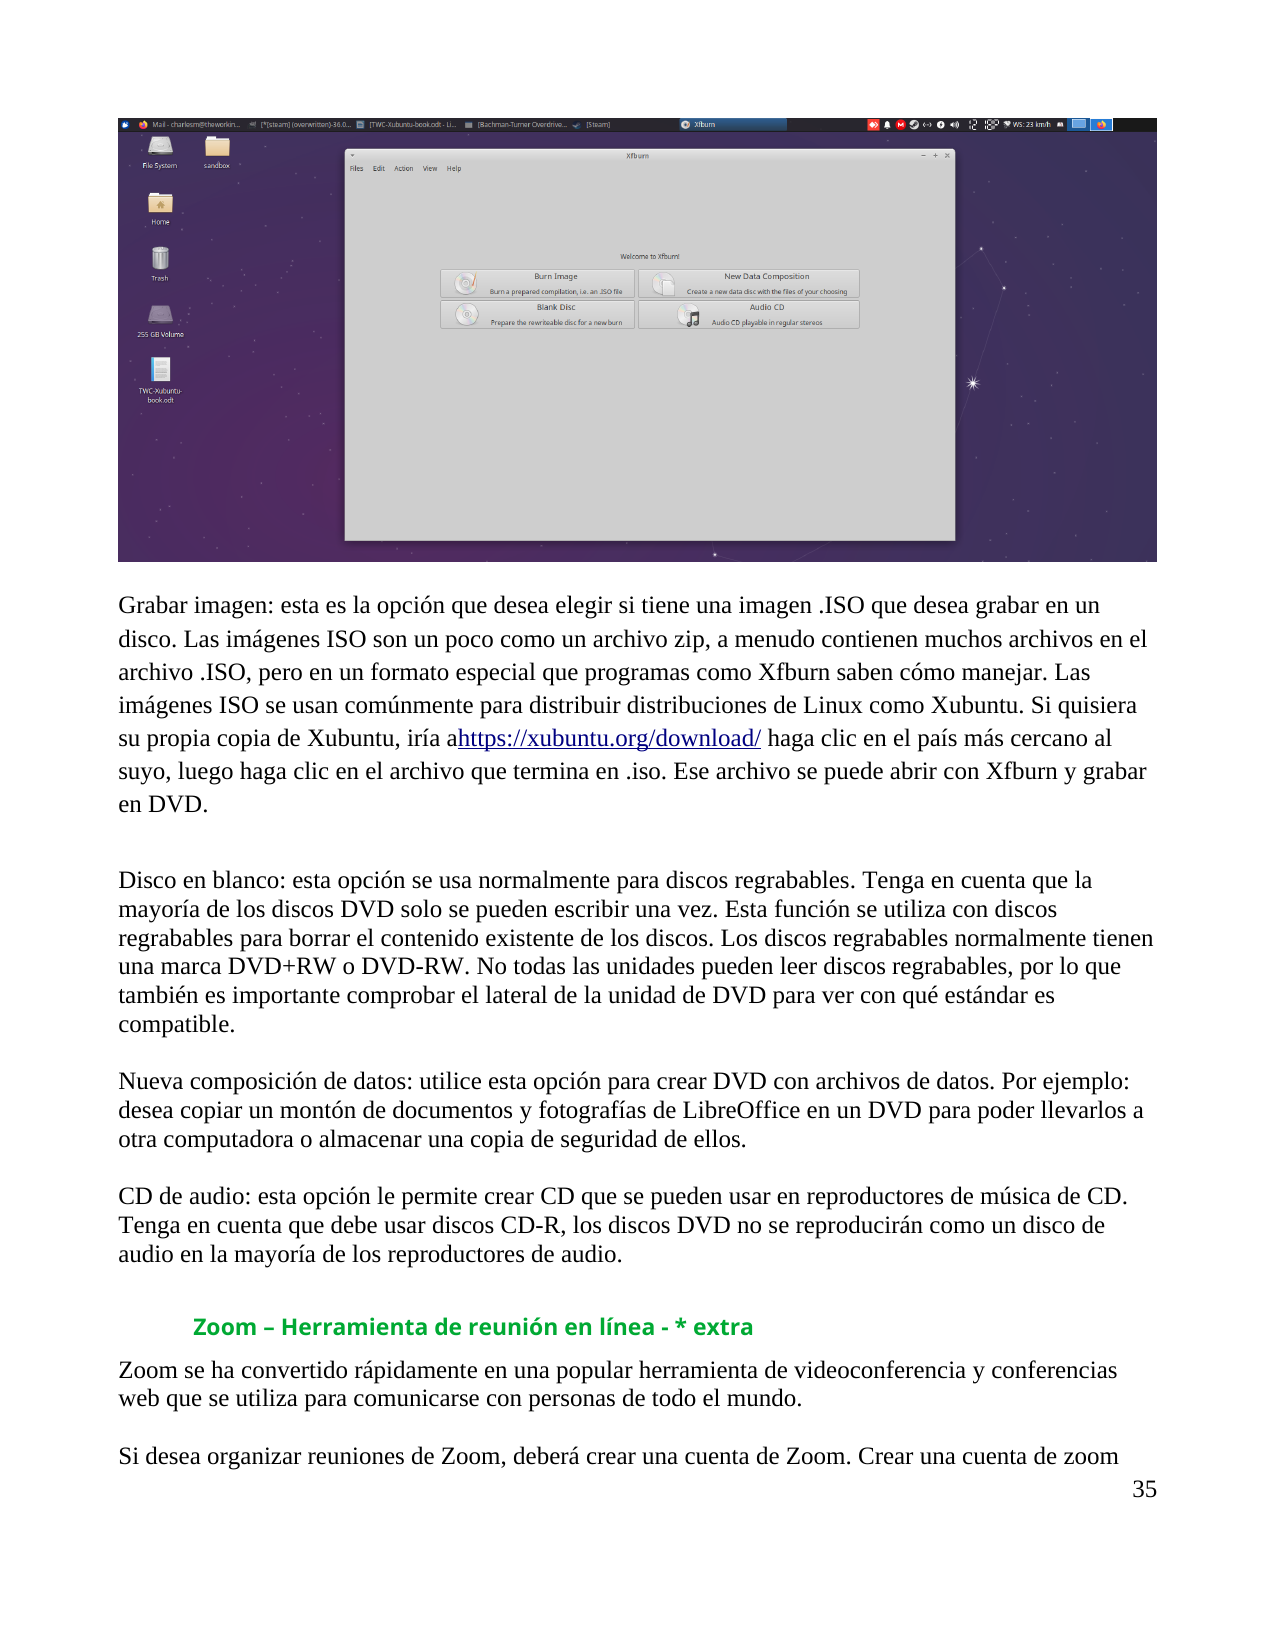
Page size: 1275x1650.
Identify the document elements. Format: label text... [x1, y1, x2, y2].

text Grabar imagen: esta es la opción que desea elegir si tiene una imagen .ISO que desea grabar en un disco. Las imágenes ISO son un poco como un archivo zip, a menudo contienen muchos archivos en el archivo .ISO, pero en un formato especial que programas como Xfburn saben cómo manejar. Las imágenes ISO se usan comúnmente para distribuir distribuciones de Linux como Xubuntu. Si quisiera su propia copia de Xubuntu, iría ahttps://xubuntu.org/download/ haga clic en el país más cercano al suyo, luego haga clic en el archivo que termina en .iso. Ese archivo se puede abrir con Xfburn y grabar en DVD. [118, 591, 1157, 817]
text Si desea organizar reuniones de Zoom, deberá crear una cuenta de Zoom. Crear una cuenta de zoom [118, 1441, 1157, 1470]
text Zoom se ha convertido rápidamente en una popular herramienta de videoconferencia y conferencias web que se utiliza para comunicarse con personas de todo el mundo. [118, 1355, 1157, 1412]
text Disco en blanco: esta opción se usa normalmente para discos regrabables. Tenga en cuenta que la mayoría de los discos DVD solo se pueden escribir una vez. Esta función se utiliza con discos regrabables para borrar el contenido existente de los discos. Los discos regrabables normalmente tienen una marca DVD+RW o DVD-RW. No todas las unidades pueden leer discos regrabables, por lo que también es importante comprobar el lateral de la unidad de DVD para ver con qué estándar es compatible. [118, 865, 1157, 1038]
text CD de audio: esta opción le permite crear CD que se pueden usar en reproductores de música de CD. Tenga en cuenta que debe usar discos CD-R, los discos DVD no se reproducirán como un disco de audio en la mayoría de los reproductores de audio. [118, 1181, 1157, 1268]
text Nueva composición de datos: utilice esta opción para crear DVD con archivos de datos. Por ejemplo: desea copiar un montón de documentos y fotografías de LibreOffice en un DVD para poder llevarlos a otra computadora o almacenar una copia de seguridad de ellos. [118, 1066, 1157, 1153]
picture [118, 118, 1157, 562]
subtitle Zoom – Herramienta de reunión en línea - * extra [118, 1311, 1157, 1342]
